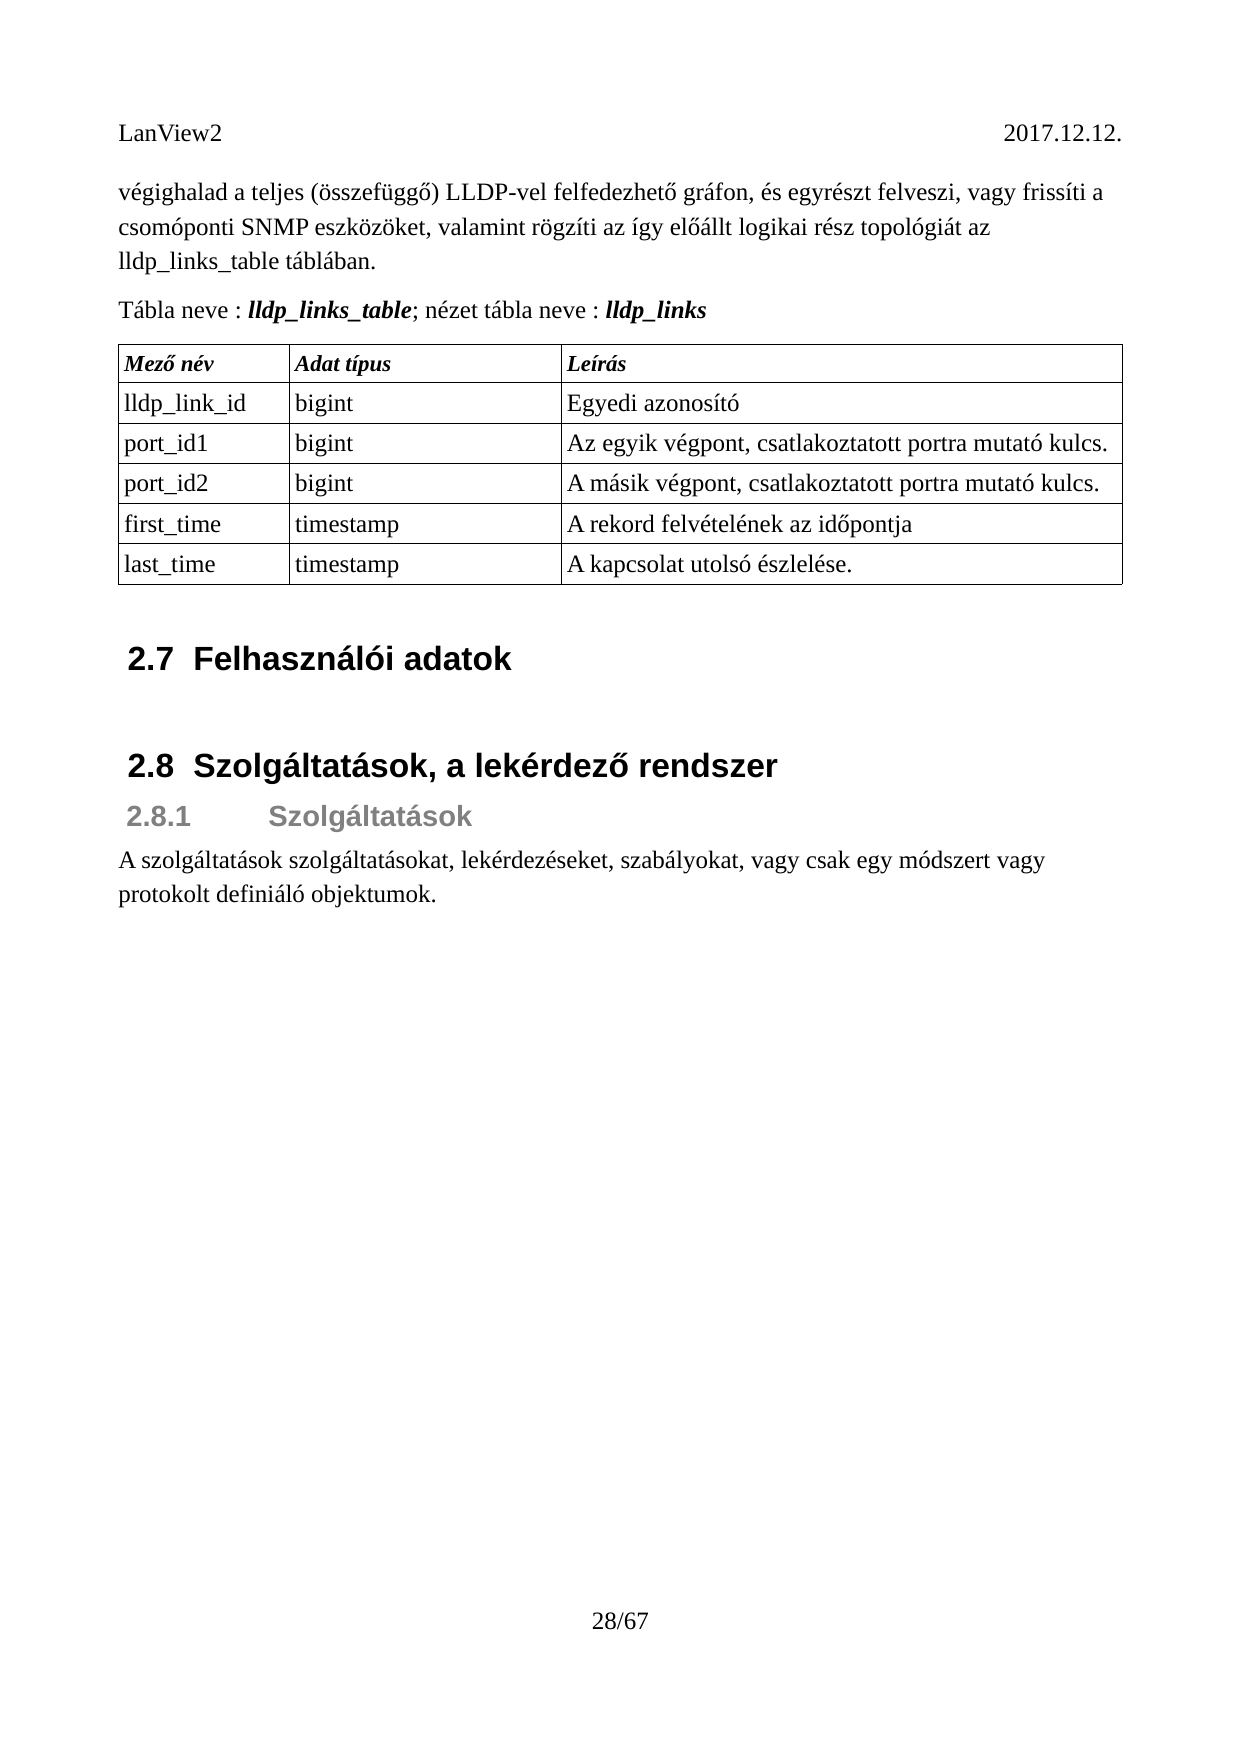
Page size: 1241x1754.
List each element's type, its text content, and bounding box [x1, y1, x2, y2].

table_cell timestamp [290, 504, 561, 543]
table_cell first_time [119, 504, 289, 543]
table_cell lldp_link_id [119, 383, 289, 422]
table_cell port_id1 [119, 424, 289, 463]
subtitle Szolgáltatások [118, 799, 1122, 832]
text végighalad a teljes (összefüggő) LLDP-vel felfedezhető gráfon, és egyrészt felveszi, vagy frissíti a csomóponti SNMP eszközöket, valamint rögzíti az így előállt logikai rész topológiát az lldp_links_table táblában. [118, 177, 1122, 275]
table_header Adat típus [290, 345, 561, 382]
table_header Mező név [119, 345, 289, 382]
table_cell bigint [290, 424, 561, 463]
table_cell A rekord felvételének az időpontja [562, 504, 1122, 543]
table_cell port_id2 [119, 464, 289, 503]
table_cell timestamp [290, 544, 561, 584]
table_cell last_time [119, 544, 289, 584]
text Tábla neve : lldp_links_table; nézet tábla neve : lldp_links [118, 295, 1122, 324]
table_cell Az egyik végpont, csatlakoztatott portra mutató kulcs. [562, 424, 1122, 463]
subtitle Szolgáltatások, a lekérdező rendszer [118, 746, 1122, 784]
table_cell A másik végpont, csatlakoztatott portra mutató kulcs. [562, 464, 1122, 503]
table_cell A kapcsolat utolsó észlelése. [562, 544, 1122, 584]
table_cell bigint [290, 464, 561, 503]
text A szolgáltatások szolgáltatásokat, lekérdezéseket, szabályokat, vagy csak egy módszert vagy protokolt definiáló objektumok. [118, 845, 1122, 908]
table_cell bigint [290, 383, 561, 422]
table_header Leírás [562, 345, 1122, 382]
table_cell Egyedi azonosító [562, 383, 1122, 422]
subtitle Felhasználói adatok [118, 639, 1122, 678]
